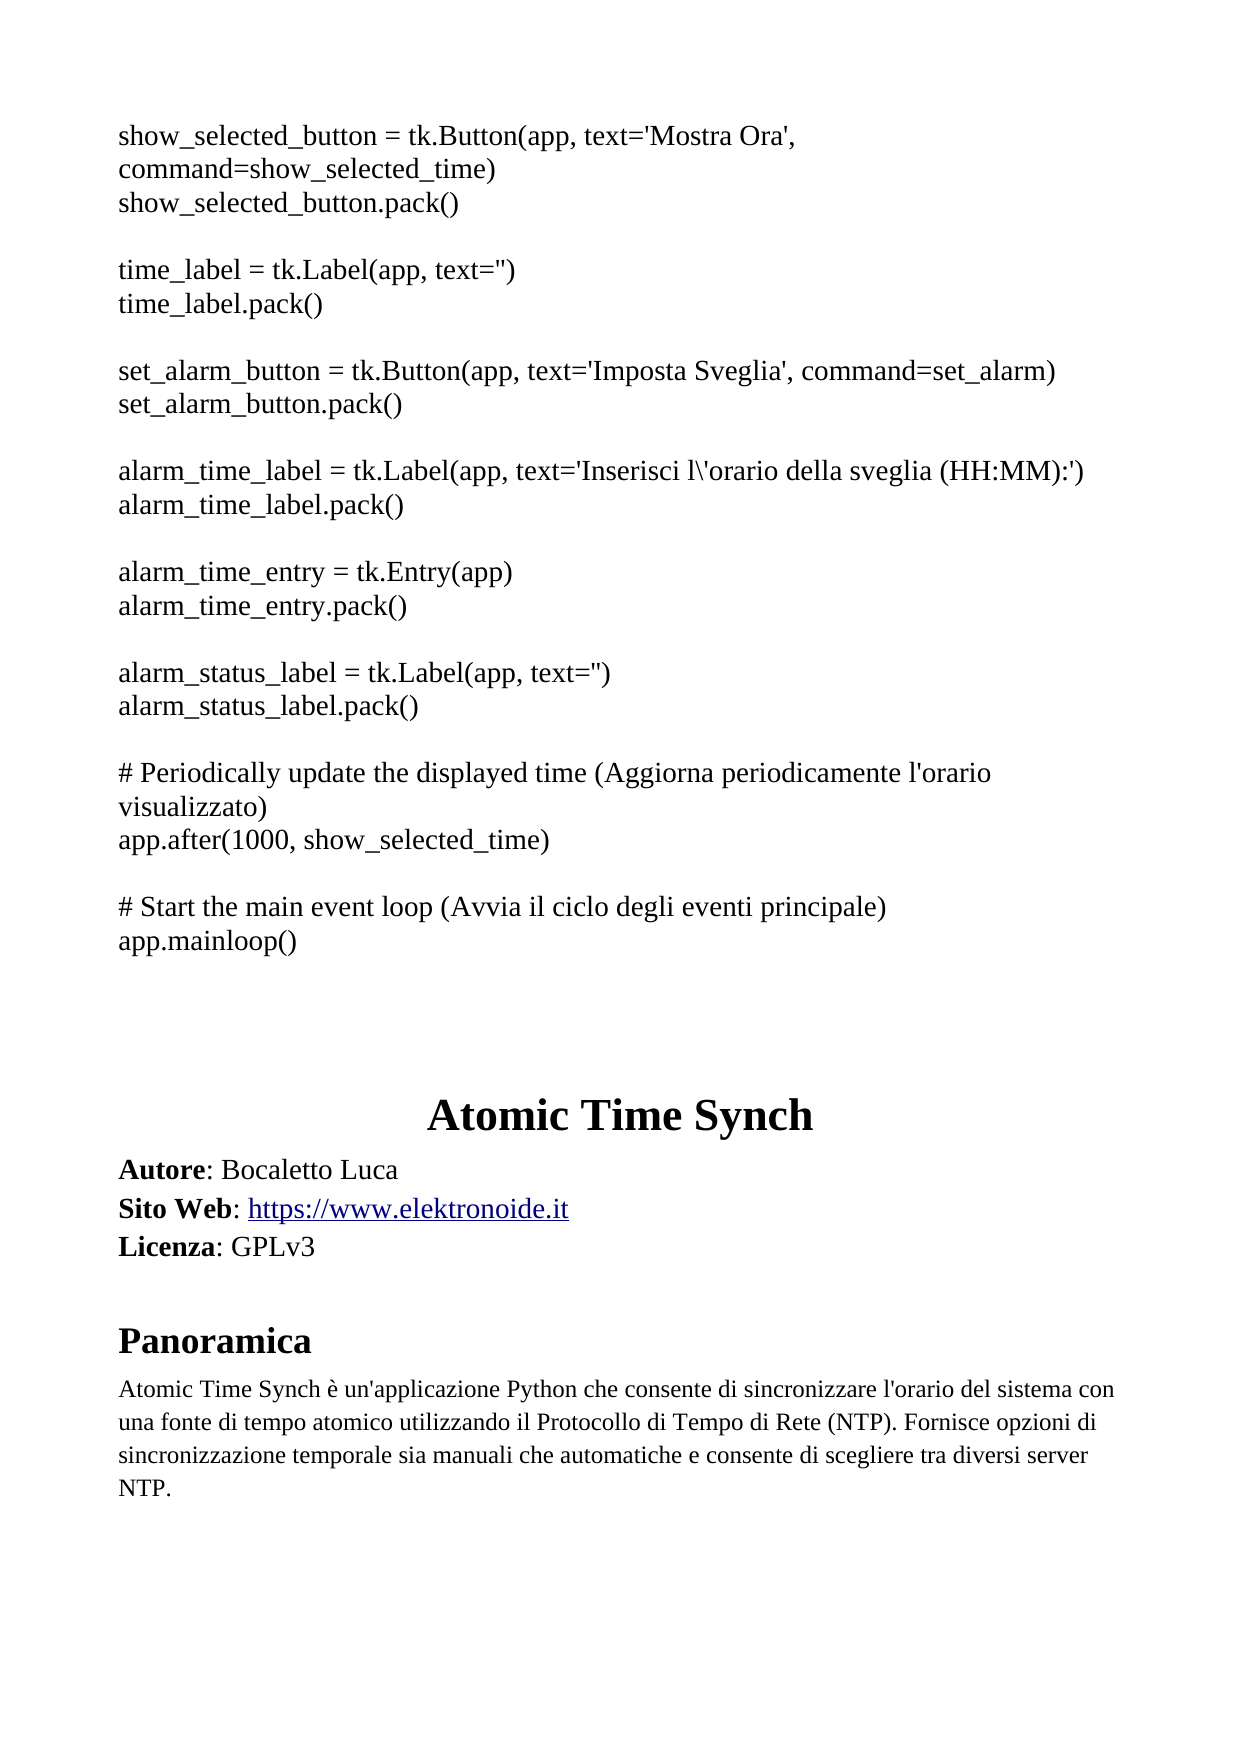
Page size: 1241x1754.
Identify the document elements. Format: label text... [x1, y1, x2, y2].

text time_label = tk.Label(app, text='') [118, 252, 1122, 286]
text alarm_time_label.pack() [118, 487, 1122, 521]
text app.mainloop() [118, 923, 1122, 957]
text Atomic Time Synch è un'applicazione Python che consente di sincronizzare l'orario del sistema con una fonte di tempo atomico utilizzando il Protocollo di Tempo di Rete (NTP). Fornisce opzioni di sincronizzazione temporale sia manuali che automatiche e consente di scegliere tra diversi server NTP. [118, 1374, 1122, 1502]
text alarm_time_entry = tk.Entry(app) [118, 554, 1122, 588]
text # Periodically update the displayed time (Aggiorna periodicamente l'orario visualizzato) [118, 755, 1122, 822]
text alarm_time_entry.pack() [118, 588, 1122, 621]
text app.after(1000, show_selected_time) [118, 822, 1122, 856]
text alarm_status_label.pack() [118, 688, 1122, 722]
text alarm_time_label = tk.Label(app, text='Inserisci l\'orario della sveglia (HH:MM):') [118, 453, 1122, 487]
text set_alarm_button = tk.Button(app, text='Imposta Sveglia', command=set_alarm) [118, 353, 1122, 386]
text Autore: Bocaletto Luca Sito Web: https://www.elektronoide.it Licenza: GPLv3 [118, 1152, 1122, 1263]
text # Start the main event loop (Avvia il ciclo degli eventi principale) [118, 889, 1122, 923]
subtitle Atomic Time Synch [118, 1087, 1122, 1140]
text alarm_status_label = tk.Label(app, text='') [118, 655, 1122, 688]
text set_alarm_button.pack() [118, 386, 1122, 420]
text show_selected_button.pack() [118, 185, 1122, 219]
text show_selected_button = tk.Button(app, text='Mostra Ora', command=show_selected_time) [118, 118, 1122, 185]
text time_label.pack() [118, 286, 1122, 319]
subtitle Panoramica [118, 1318, 1122, 1361]
